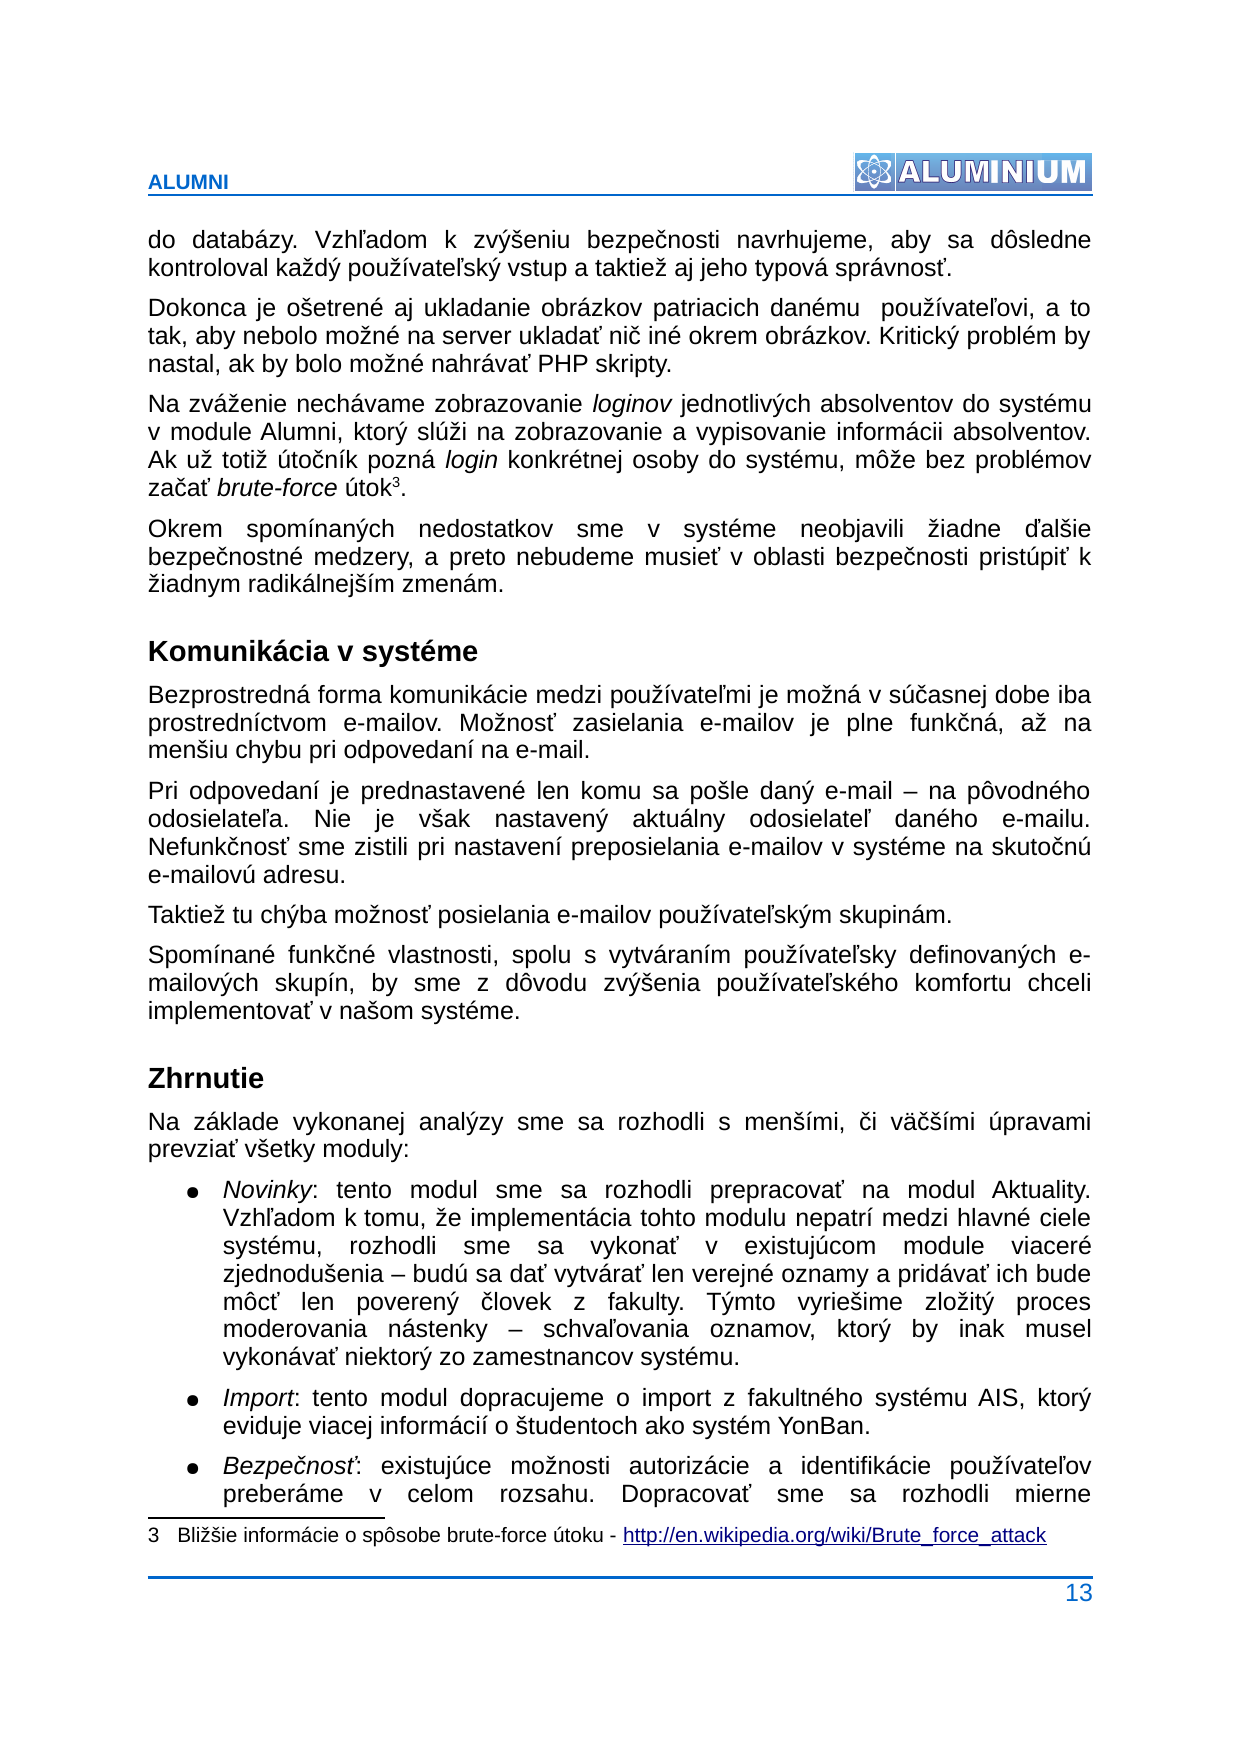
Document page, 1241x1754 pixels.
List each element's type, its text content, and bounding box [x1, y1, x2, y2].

text do databázy. Vzhľadom k zvýšeniu bezpečnosti navrhujeme, aby sa dôsledne kontroloval každý používateľský vstup a taktiež aj jeho typová správnosť. [148, 226, 1093, 281]
text Dokonca je ošetrené aj ukladanie obrázkov patriacich danému používateľovi, a to tak, aby nebolo možné na server ukladať nič iné okrem obrázkov. Kritický problém by nastal, ak by bolo možné nahrávať PHP skripty. [148, 294, 1093, 378]
list Import: tento modul dopracujeme o import z fakultného systému AIS, ktorý eviduje viacej informácií o študentoch ako systém YonBan. [185, 1383, 1093, 1439]
text Bližšie informácie o spôsobe brute-force útoku - http://en.wikipedia.org/wiki/Brute_force_attack [148, 1524, 1093, 1547]
subtitle Komunikácia v systéme [148, 635, 1093, 668]
subtitle Zhrnutie [148, 1062, 1093, 1095]
list Bezpečnosť: existujúce možnosti autorizácie a identifikácie používateľov preberáme v celom rozsahu. Dopracovať sme sa rozhodli mierne [185, 1452, 1093, 1508]
text Na zváženie nechávame zobrazovanie loginov jednotlivých absolventov do systému v module Alumni, ktorý slúži na zobrazovanie a vypisovanie informácii absolventov. Ak už totiž útočník pozná login konkrétnej osoby do systému, môže bez problémov začať brute-force útok. [148, 390, 1093, 502]
text Taktiež tu chýba možnosť posielania e-mailov používateľským skupinám. [148, 901, 1093, 929]
text Spomínané funkčné vlastnosti, spolu s vytváraním používateľsky definovaných e-mailových skupín, by sme z dôvodu zvýšenia používateľského komfortu chceli implementovať v našom systéme. [148, 941, 1093, 1025]
text Na základe vykonanej analýzy sme sa rozhodli s menšími, či väčšími úpravami prevziať všetky moduly: [148, 1107, 1093, 1163]
list Novinky: tento modul sme sa rozhodli prepracovať na modul Aktuality. Vzhľadom k tomu, že implementácia tohto modulu nepatrí medzi hlavné ciele systému, rozhodli sme sa vykonať v existujúcom module viaceré zjednodušenia – budú sa dať vytvárať len verejné oznamy a pridávať ich bude môcť len poverený človek z fakulty. Týmto vyriešime zložitý proces moderovania nástenky – schvaľovania oznamov, ktorý by inak musel vykonávať niektorý zo zamestnancov systému. [185, 1176, 1093, 1371]
text Pri odpovedaní je prednastavené len komu sa pošle daný e-mail – na pôvodného odosielateľa. Nie je však nastavený aktuálny odosielateľ daného e-mailu. Nefunkčnosť sme zistili pri nastavení preposielania e-mailov v systéme na skutočnú e-mailovú adresu. [148, 777, 1093, 888]
text Bezprostredná forma komunikácie medzi používateľmi je možná v súčasnej dobe iba prostredníctvom e-mailov. Možnosť zasielania e-mailov je plne funkčná, až na menšiu chybu pri odpovedaní na e-mail. [148, 680, 1093, 764]
text Okrem spomínaných nedostatkov sme v systéme neobjavili žiadne ďalšie bezpečnostné medzery, a preto nebudeme musieť v oblasti bezpečnosti pristúpiť k žiadnym radikálnejším zmenám. [148, 514, 1093, 598]
